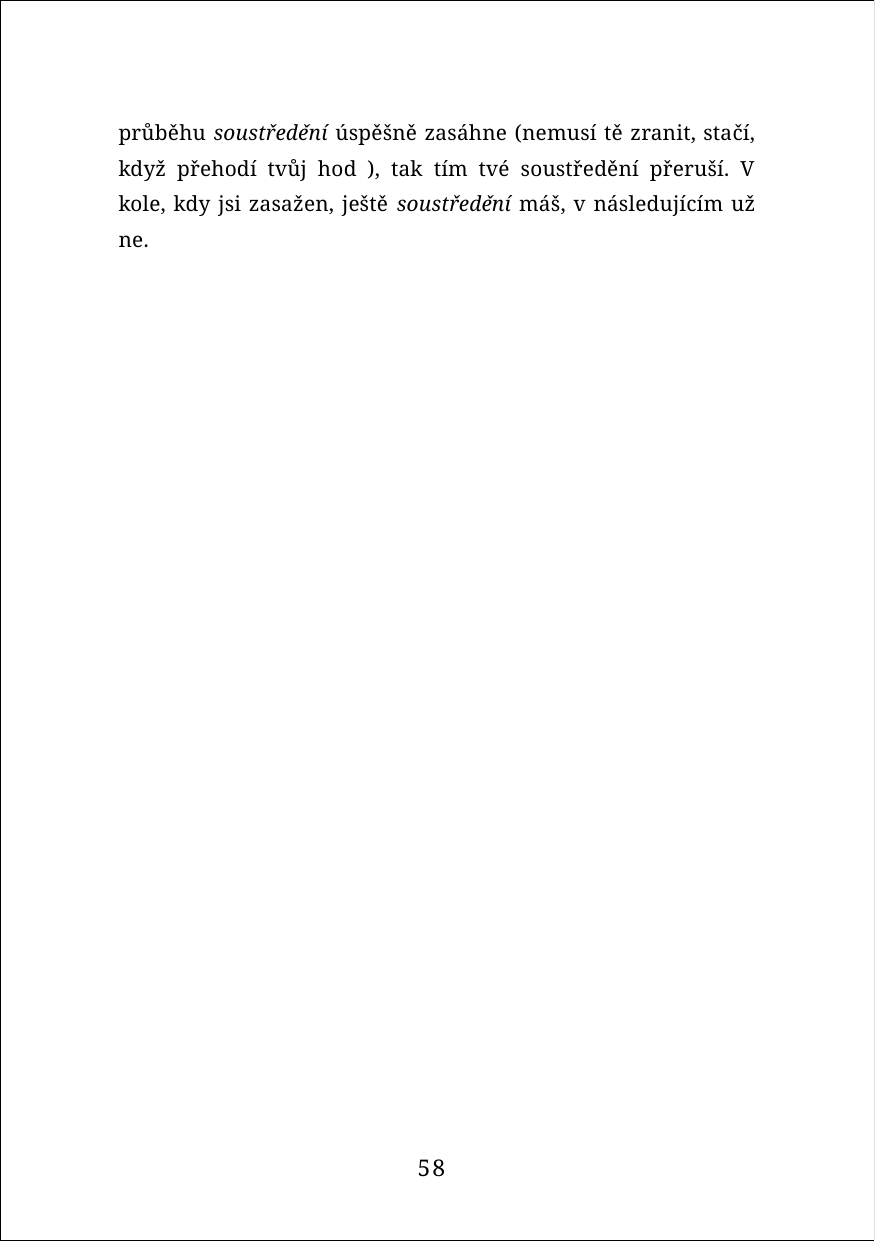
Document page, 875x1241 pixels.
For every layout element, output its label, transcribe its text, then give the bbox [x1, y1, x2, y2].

text průběhu soustředění úspěšně zasáhne (nemusí tě zranit, stačí, když přehodí tvůj hod ), tak tím tvé soustředění přeruší. V kole, kdy jsi zasažen, ještě soustředění máš, v následujícím už ne. [118, 118, 756, 253]
